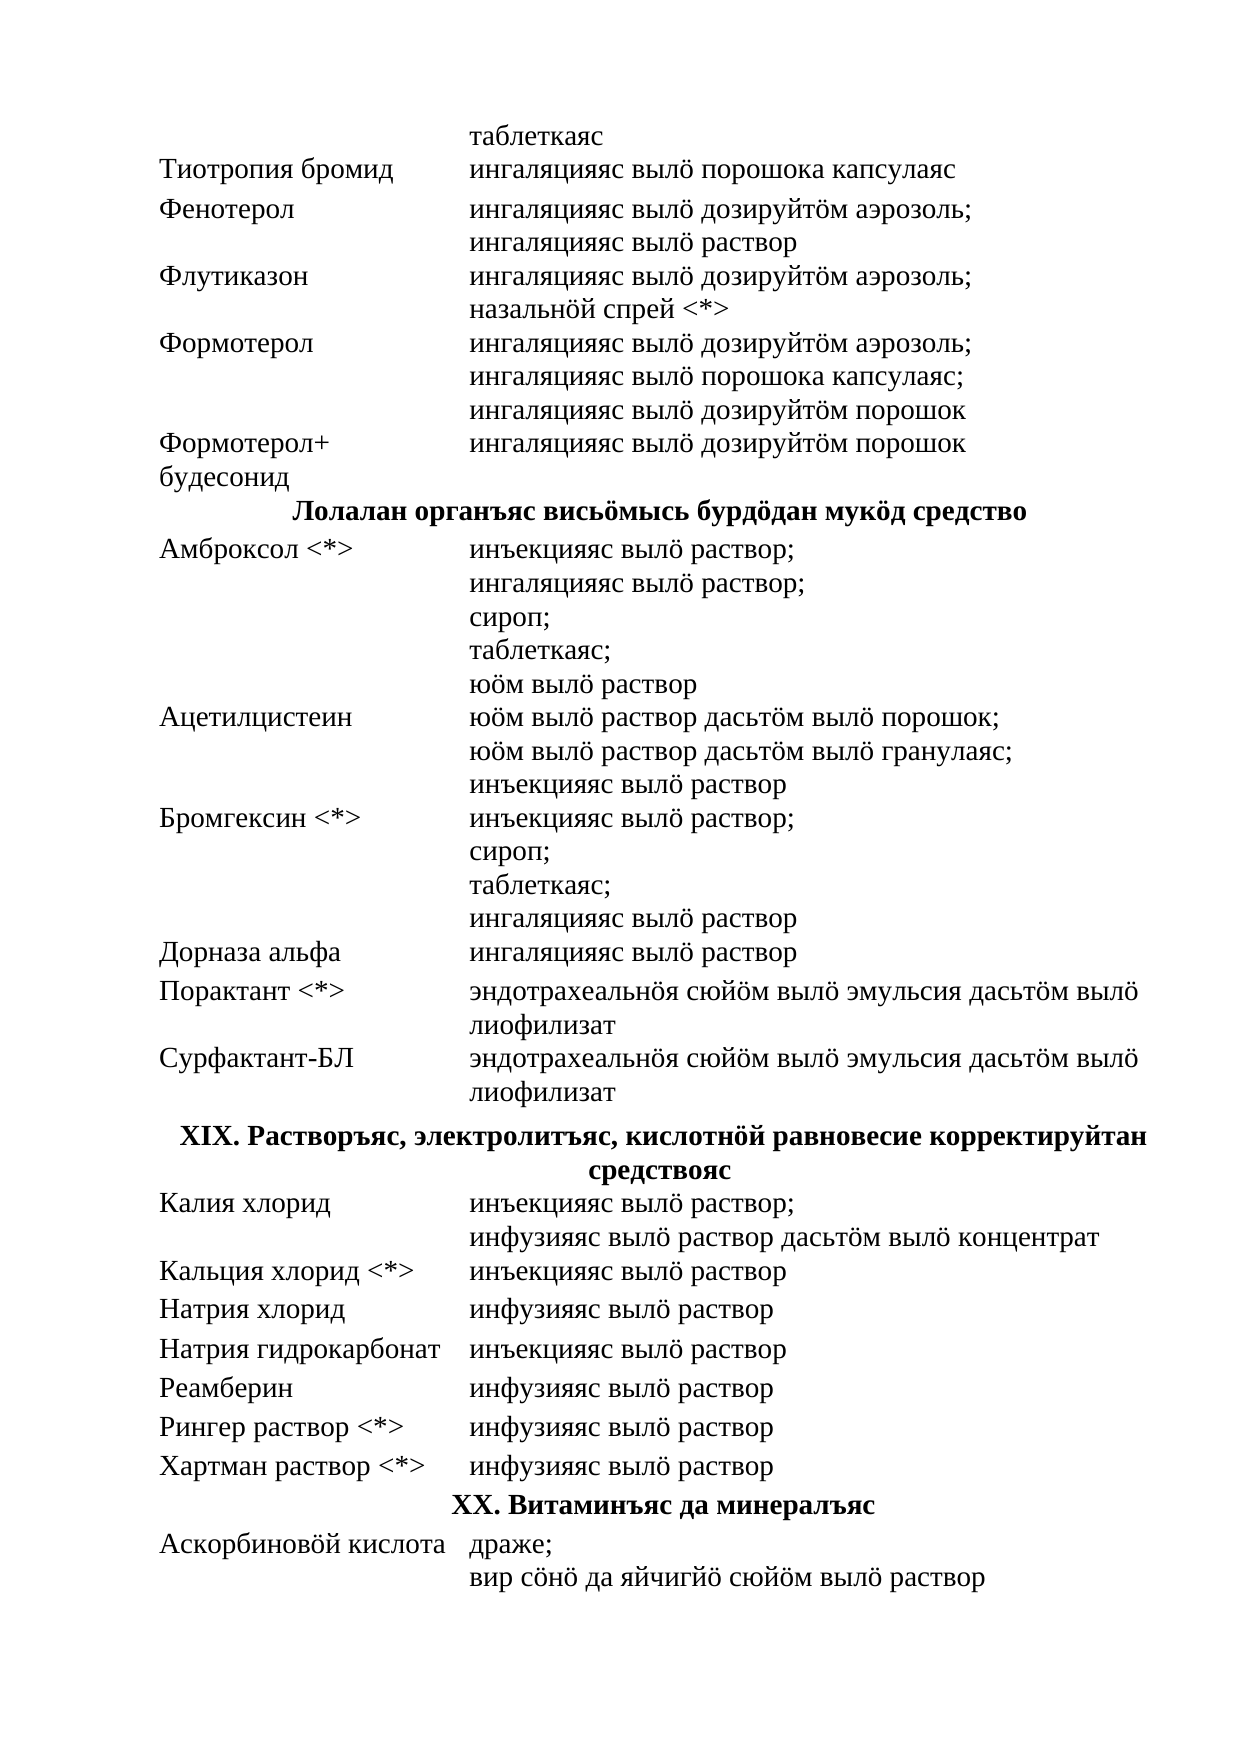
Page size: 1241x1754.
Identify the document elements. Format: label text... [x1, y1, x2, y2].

table_cell Кальция хлорид <*> [148, 1253, 458, 1292]
table_cell Формотерол [148, 325, 458, 426]
table_cell Формотерол+ будесонид [148, 426, 458, 493]
table_cell инфузияяс вылö раствор [458, 1292, 1176, 1331]
table_cell драже; вир сöнö да яйчигйö сюйöм вылö раствор [458, 1526, 1176, 1593]
table_cell Флутиказон [148, 258, 458, 325]
table_cell Калия хлорид [148, 1186, 458, 1253]
table_cell инъекцияяс вылö раствор [458, 1331, 1176, 1370]
table_cell Тиотропия бромид [148, 152, 458, 191]
table_cell Лолалан органъяс висьöмысь бурдöдан мукöд средство [148, 493, 1179, 532]
table_cell XX. Витаминъяс да минералъяс [148, 1487, 1179, 1526]
table_cell Бромгексин <*> [148, 800, 458, 934]
table_cell ингаляцияяс вылö дозируйтöм аэрозоль; ингаляцияяс вылö порошока капсулаяс; ингаляцияяс вылö дозируйтöм порошок [458, 325, 1176, 426]
table_cell инъекцияяс вылö раствор; инфузияяс вылö раствор дасьтöм вылö концентрат [458, 1186, 1176, 1253]
table_cell XIX. Растворъяс, электролитъяс, кислотнöй равновесие корректируйтан средствояс [148, 1119, 1179, 1186]
table_cell ингаляцияяс вылö порошока капсулаяс [458, 152, 1176, 191]
table_cell Амброксол <*> [148, 532, 458, 699]
table_cell Рингер раствор <*> [148, 1409, 458, 1448]
table_cell эндотрахеальнöя сюйöм вылö эмульсия дасьтöм вылö лиофилизат [458, 1040, 1176, 1118]
table_cell Порактант <*> [148, 973, 458, 1040]
table_cell ингаляцияяс вылö дозируйтöм аэрозоль; ингаляцияяс вылö раствор [458, 191, 1176, 258]
table_cell ингаляцияяс вылö дозируйтöм аэрозоль; назальнöй спрей <*> [458, 258, 1176, 325]
table_cell Натрия хлорид [148, 1292, 458, 1331]
table_cell юöм вылö раствор дасьтöм вылö порошок; юöм вылö раствор дасьтöм вылö гранулаяс; инъекцияяс вылö раствор [458, 699, 1176, 800]
table_cell эндотрахеальнöя сюйöм вылö эмульсия дасьтöм вылö лиофилизат [458, 973, 1176, 1040]
table_cell ингаляцияяс вылö дозируйтöм порошок [458, 426, 1176, 493]
table_cell Ацетилцистеин [148, 699, 458, 800]
table_cell инъекцияяс вылö раствор [458, 1253, 1176, 1292]
table_cell инфузияяс вылö раствор [458, 1448, 1176, 1487]
table_cell Аскорбиновöй кислота [148, 1526, 458, 1593]
table_cell Реамберин [148, 1370, 458, 1409]
table_cell инфузияяс вылö раствор [458, 1409, 1176, 1448]
table_cell ингаляцияяс вылö раствор [458, 934, 1176, 973]
table_cell таблеткаяс [458, 118, 1176, 152]
table_cell Натрия гидрокарбонат [148, 1331, 458, 1370]
table_cell Дорназа альфа [148, 934, 458, 973]
table_cell инъекцияяс вылö раствор; ингаляцияяс вылö раствор; сироп; таблеткаяс; юöм вылö раствор [458, 532, 1176, 699]
table_cell Сурфактант-БЛ [148, 1040, 458, 1118]
table_cell Хартман раствор <*> [148, 1448, 458, 1487]
table_cell инъекцияяс вылö раствор; сироп; таблеткаяс; ингаляцияяс вылö раствор [458, 800, 1176, 934]
table_cell [148, 118, 458, 152]
table_cell инфузияяс вылö раствор [458, 1370, 1176, 1409]
table_cell Фенотерол [148, 191, 458, 258]
